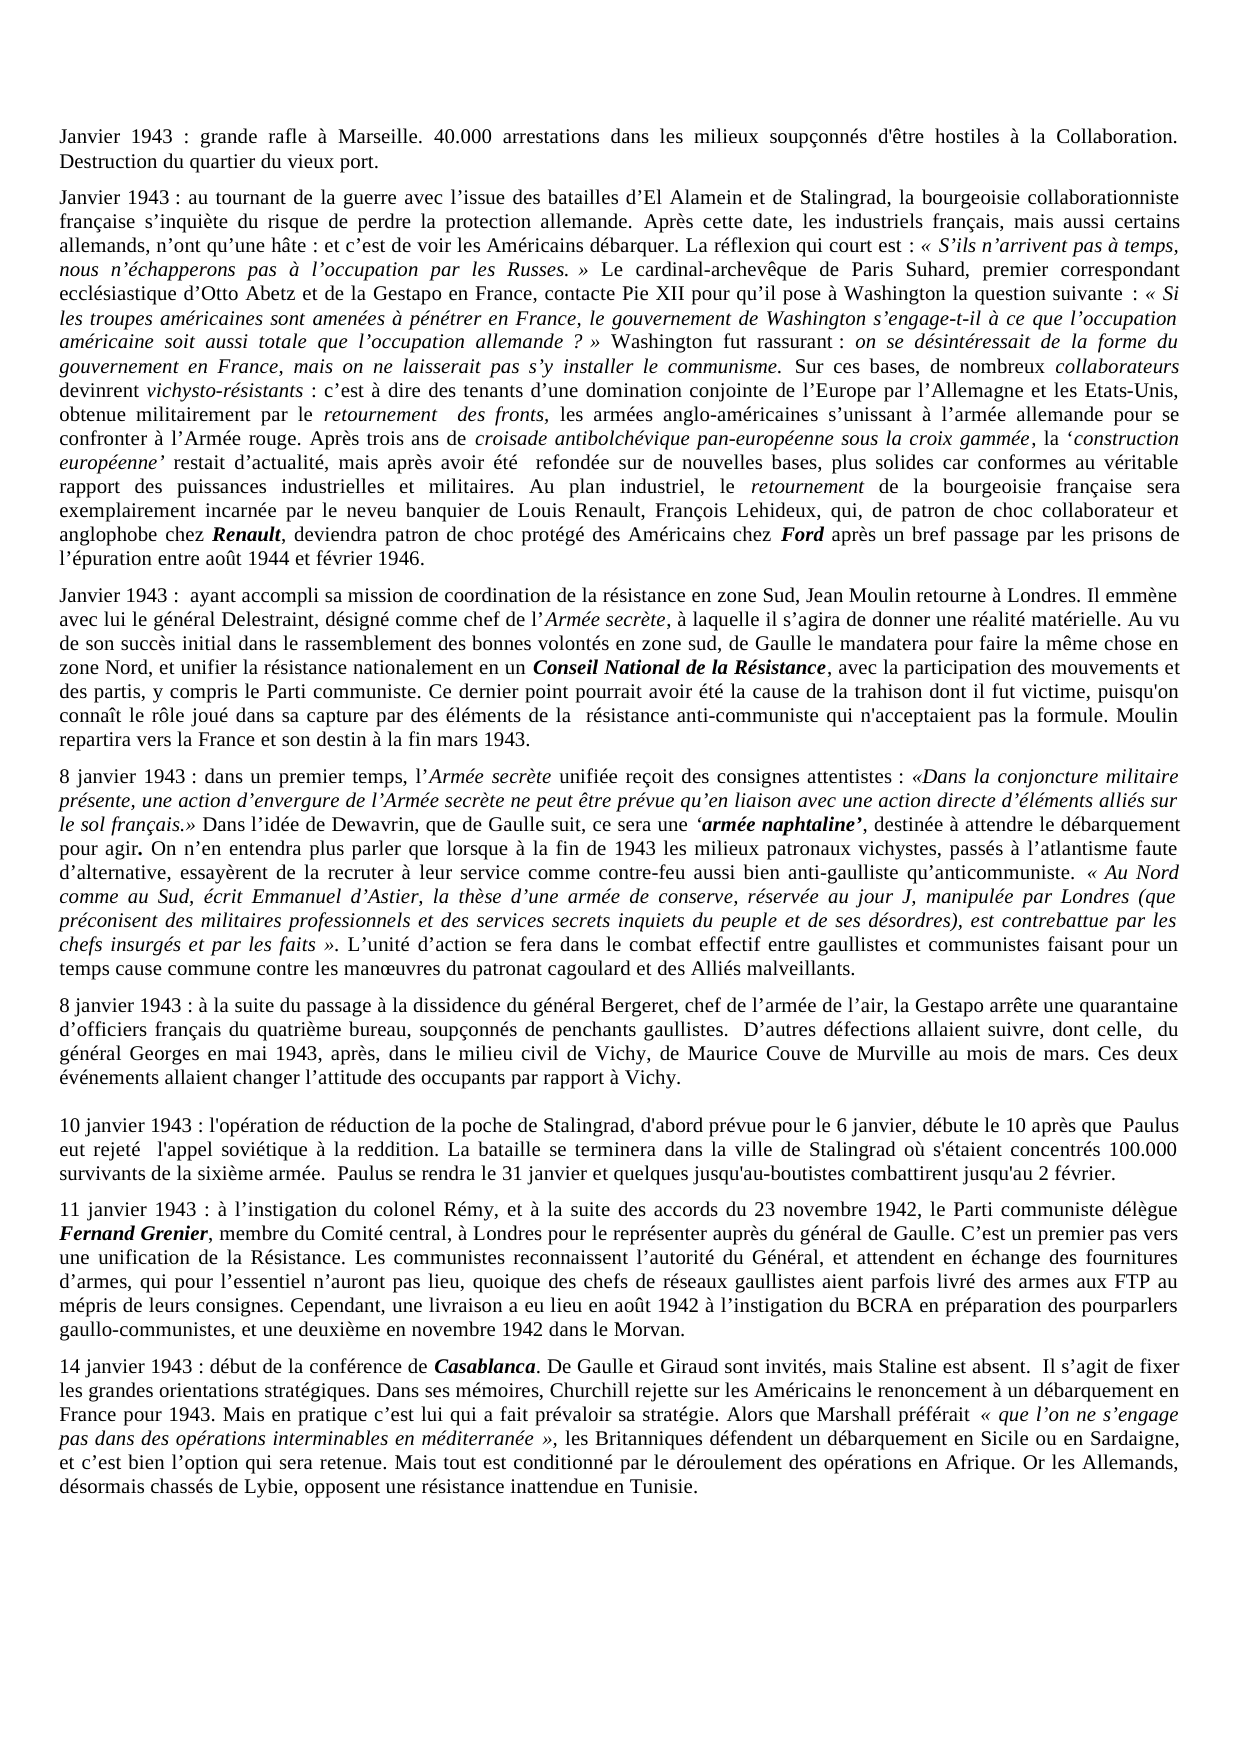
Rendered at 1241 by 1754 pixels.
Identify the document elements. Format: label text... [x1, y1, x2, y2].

text 10 janvier 1943 : l'opération de réduction de la poche de Stalingrad, d'abord prévue pour le 6 janvier, débute le 10 après que Paulus eut rejeté l'appel soviétique à la reddition. La bataille se terminera dans la ville de Stalingrad où s'étaient concentrés 100.000 survivants de la sixième armée. Paulus se rendra le 31 janvier et quelques jusqu'au-boutistes combattirent jusqu'au 2 février. [59, 1113, 1181, 1185]
text 8 janvier 1943 : dans un premier temps, l’Armée secrète unifiée reçoit des consignes attentistes : «Dans la conjoncture militaire présente, une action d’envergure de l’Armée secrète ne peut être prévue qu’en liaison avec une action directe d’éléments alliés sur le sol français.» Dans l’idée de Dewavrin, que de Gaulle suit, ce sera une ‘armée naphtaline’, destinée à attendre le débarquement pour agir. On n’en entendra plus parler que lorsque à la fin de 1943 les milieux patronaux vichystes, passés à l’atlantisme faute d’alternative, essayèrent de la recruter à leur service comme contre-feu aussi bien anti-gaulliste qu’anticommuniste. « Au Nord comme au Sud, écrit Emmanuel d’Astier, la thèse d’une armée de conserve, réservée au jour J, manipulée par Londres (que préconisent des militaires professionnels et des services secrets inquiets du peuple et de ses désordres), est contrebattue par les chefs insurgés et par les faits ». L’unité d’action se fera dans le combat effectif entre gaullistes et communistes faisant pour un temps cause commune contre les manœuvres du patronat cagoulard et des Alliés malveillants. [59, 763, 1181, 980]
text 8 janvier 1943 : à la suite du passage à la dissidence du général Bergeret, chef de l’armée de l’air, la Gestapo arrête une quarantaine d’officiers français du quatrième bureau, soupçonnés de penchants gaullistes. D’autres défections allaient suivre, dont celle, du général Georges en mai 1943, après, dans le milieu civil de Vichy, de Maurice Couve de Murville au mois de mars. Ces deux événements allaient changer l’attitude des occupants par rapport à Vichy. [59, 992, 1181, 1089]
text Janvier 1943 : au tournant de la guerre avec l’issue des batailles d’El Alamein et de Stalingrad, la bourgeoisie collaborationniste française s’inquiète du risque de perdre la protection allemande. Après cette date, les industriels français, mais aussi certains allemands, n’ont qu’une hâte : et c’est de voir les Américains débarquer. La réflexion qui court est : « S’ils n’arrivent pas à temps, nous n’échapperons pas à l’occupation par les Russes. » Le cardinal-archevêque de Paris Suhard, premier correspondant ecclésiastique d’Otto Abetz et de la Gestapo en France, contacte Pie XII pour qu’il pose à Washington la question suivante : « Si les troupes américaines sont amenées à pénétrer en France, le gouvernement de Washington s’engage-t-il à ce que l’occupation américaine soit aussi totale que l’occupation allemande ? » Washington fut rassurant : on se désintéressait de la forme du gouvernement en France, mais on ne laisserait pas s’y installer le communisme. Sur ces bases, de nombreux collaborateurs devinrent vichysto-résistants : c’est à dire des tenants d’une domination conjointe de l’Europe par l’Allemagne et les Etats-Unis, obtenue militairement par le retournement des fronts, les armées anglo-américaines s’unissant à l’armée allemande pour se confronter à l’Armée rouge. Après trois ans de croisade antibolchévique pan-européenne sous la croix gammée, la ‘construction européenne’ restait d’actualité, mais après avoir été refondée sur de nouvelles bases, plus solides car conformes au véritable rapport des puissances industrielles et militaires. Au plan industriel, le retournement de la bourgeoisie française sera exemplairement incarnée par le neveu banquier de Louis Renault, François Lehideux, qui, de patron de choc collaborateur et anglophobe chez Renault, deviendra patron de choc protégé des Américains chez Ford après un bref passage par les prisons de l’épuration entre août 1944 et février 1946. [59, 185, 1181, 570]
text Janvier 1943 : grande rafle à Marseille. 40.000 arrestations dans les milieux soupçonnés d'être hostiles à la Collaboration. Destruction du quartier du vieux port. [59, 124, 1181, 172]
text Janvier 1943 : ayant accompli sa mission de coordination de la résistance en zone Sud, Jean Moulin retourne à Londres. Il emmène avec lui le général Delestraint, désigné comme chef de l’Armée secrète, à laquelle il s’agira de donner une réalité matérielle. Au vu de son succès initial dans le rassemblement des bonnes volontés en zone sud, de Gaulle le mandatera pour faire la même chose en zone Nord, et unifier la résistance nationalement en un Conseil National de la Résistance, avec la participation des mouvements et des partis, y compris le Parti communiste. Ce dernier point pourrait avoir été la cause de la trahison dont il fut victime, puisqu'on connaît le rôle joué dans sa capture par des éléments de la résistance anti-communiste qui n'acceptaient pas la formule. Moulin repartira vers la France et son destin à la fin mars 1943. [59, 582, 1181, 751]
text 14 janvier 1943 : début de la conférence de Casablanca. De Gaulle et Giraud sont invités, mais Staline est absent. Il s’agit de fixer les grandes orientations stratégiques. Dans ses mémoires, Churchill rejette sur les Américains le renoncement à un débarquement en France pour 1943. Mais en pratique c’est lui qui a fait prévaloir sa stratégie. Alors que Marshall préférait « que l’on ne s’engage pas dans des opérations interminables en méditerranée », les Britanniques défendent un débarquement en Sicile ou en Sardaigne, et c’est bien l’option qui sera retenue. Mais tout est conditionné par le déroulement des opérations en Afrique. Or les Allemands, désormais chassés de Lybie, opposent une résistance inattendue en Tunisie. [59, 1354, 1181, 1498]
text 11 janvier 1943 : à l’instigation du colonel Rémy, et à la suite des accords du 23 novembre 1942, le Parti communiste délègue Fernand Grenier, membre du Comité central, à Londres pour le représenter auprès du général de Gaulle. C’est un premier pas vers une unification de la Résistance. Les communistes reconnaissent l’autorité du Général, et attendent en échange des fournitures d’armes, qui pour l’essentiel n’auront pas lieu, quoique des chefs de réseaux gaullistes aient parfois livré des armes aux FTP au mépris de leurs consignes. Cependant, une livraison a eu lieu en août 1942 à l’instigation du BCRA en préparation des pourparlers gaullo-communistes, et une deuxième en novembre 1942 dans le Morvan. [59, 1197, 1181, 1341]
